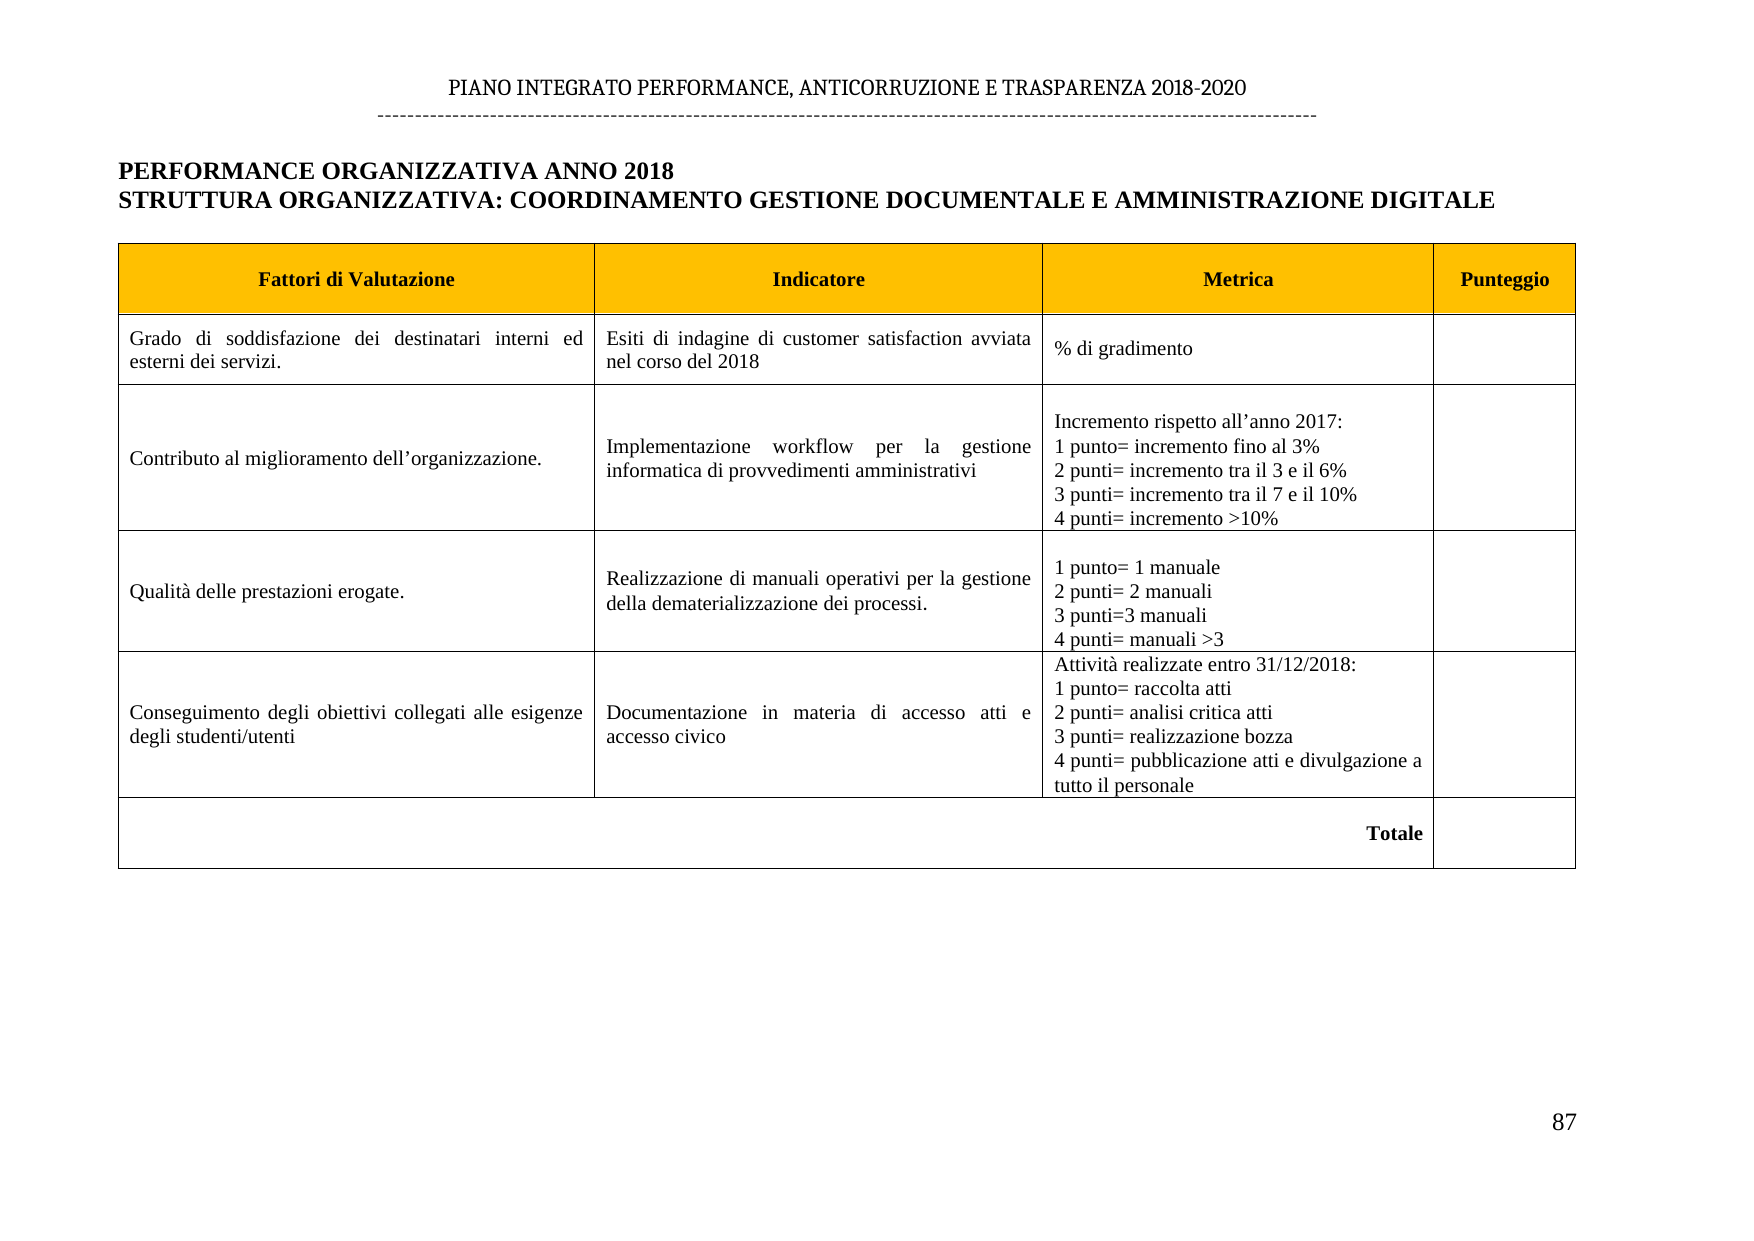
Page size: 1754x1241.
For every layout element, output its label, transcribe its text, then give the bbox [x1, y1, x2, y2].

table_cell Grado di soddisfazione dei destinatari interni ed esterni dei servizi. [119, 315, 594, 384]
table_cell Incremento rispetto all’anno 2017: 1 punto= incremento fino al 3% 2 punti= incremento tra il 3 e il 6% 3 punti= incremento tra il 7 e il 10% 4 punti= incremento >10% [1043, 385, 1433, 530]
table_cell Documentazione in materia di accesso atti e accesso civico [595, 652, 1042, 797]
table_header Indicatore [595, 244, 1042, 313]
table_cell Qualità delle prestazioni erogate. [119, 531, 594, 651]
table_cell [1434, 652, 1575, 797]
table_cell Conseguimento degli obiettivi collegati alle esigenze degli studenti/utenti [119, 652, 594, 797]
table_header Metrica [1043, 244, 1433, 313]
table_header Fattori di Valutazione [119, 244, 594, 313]
table_cell Contributo al miglioramento dell’organizzazione. [119, 385, 594, 530]
table_cell Totale [119, 798, 1433, 867]
table_cell Esiti di indagine di customer satisfaction avviata nel corso del 2018 [595, 315, 1042, 384]
table_cell Realizzazione di manuali operativi per la gestione della dematerializzazione dei processi. [595, 531, 1042, 651]
table_cell % di gradimento [1043, 315, 1433, 384]
table_cell [1434, 531, 1575, 651]
table_cell [1434, 315, 1575, 384]
table_cell 1 punto= 1 manuale 2 punti= 2 manuali 3 punti=3 manuali 4 punti= manuali >3 [1043, 531, 1433, 651]
table_cell [1434, 385, 1575, 530]
table_header Punteggio [1434, 244, 1575, 313]
text STRUTTURA ORGANIZZATIVA: COORDINAMENTO GESTIONE DOCUMENTALE E AMMINISTRAZIONE DIGITALE [118, 185, 1577, 214]
table_cell Implementazione workflow per la gestione informatica di provvedimenti amministrativi [595, 385, 1042, 530]
table_cell [1434, 798, 1575, 867]
text PERFORMANCE ORGANIZZATIVA ANNO 2018 [118, 156, 1577, 185]
table_cell Attività realizzate entro 31/12/2018: 1 punto= raccolta atti 2 punti= analisi critica atti 3 punti= realizzazione bozza 4 punti= pubblicazione atti e divulgazione a tutto il personale [1043, 652, 1433, 797]
